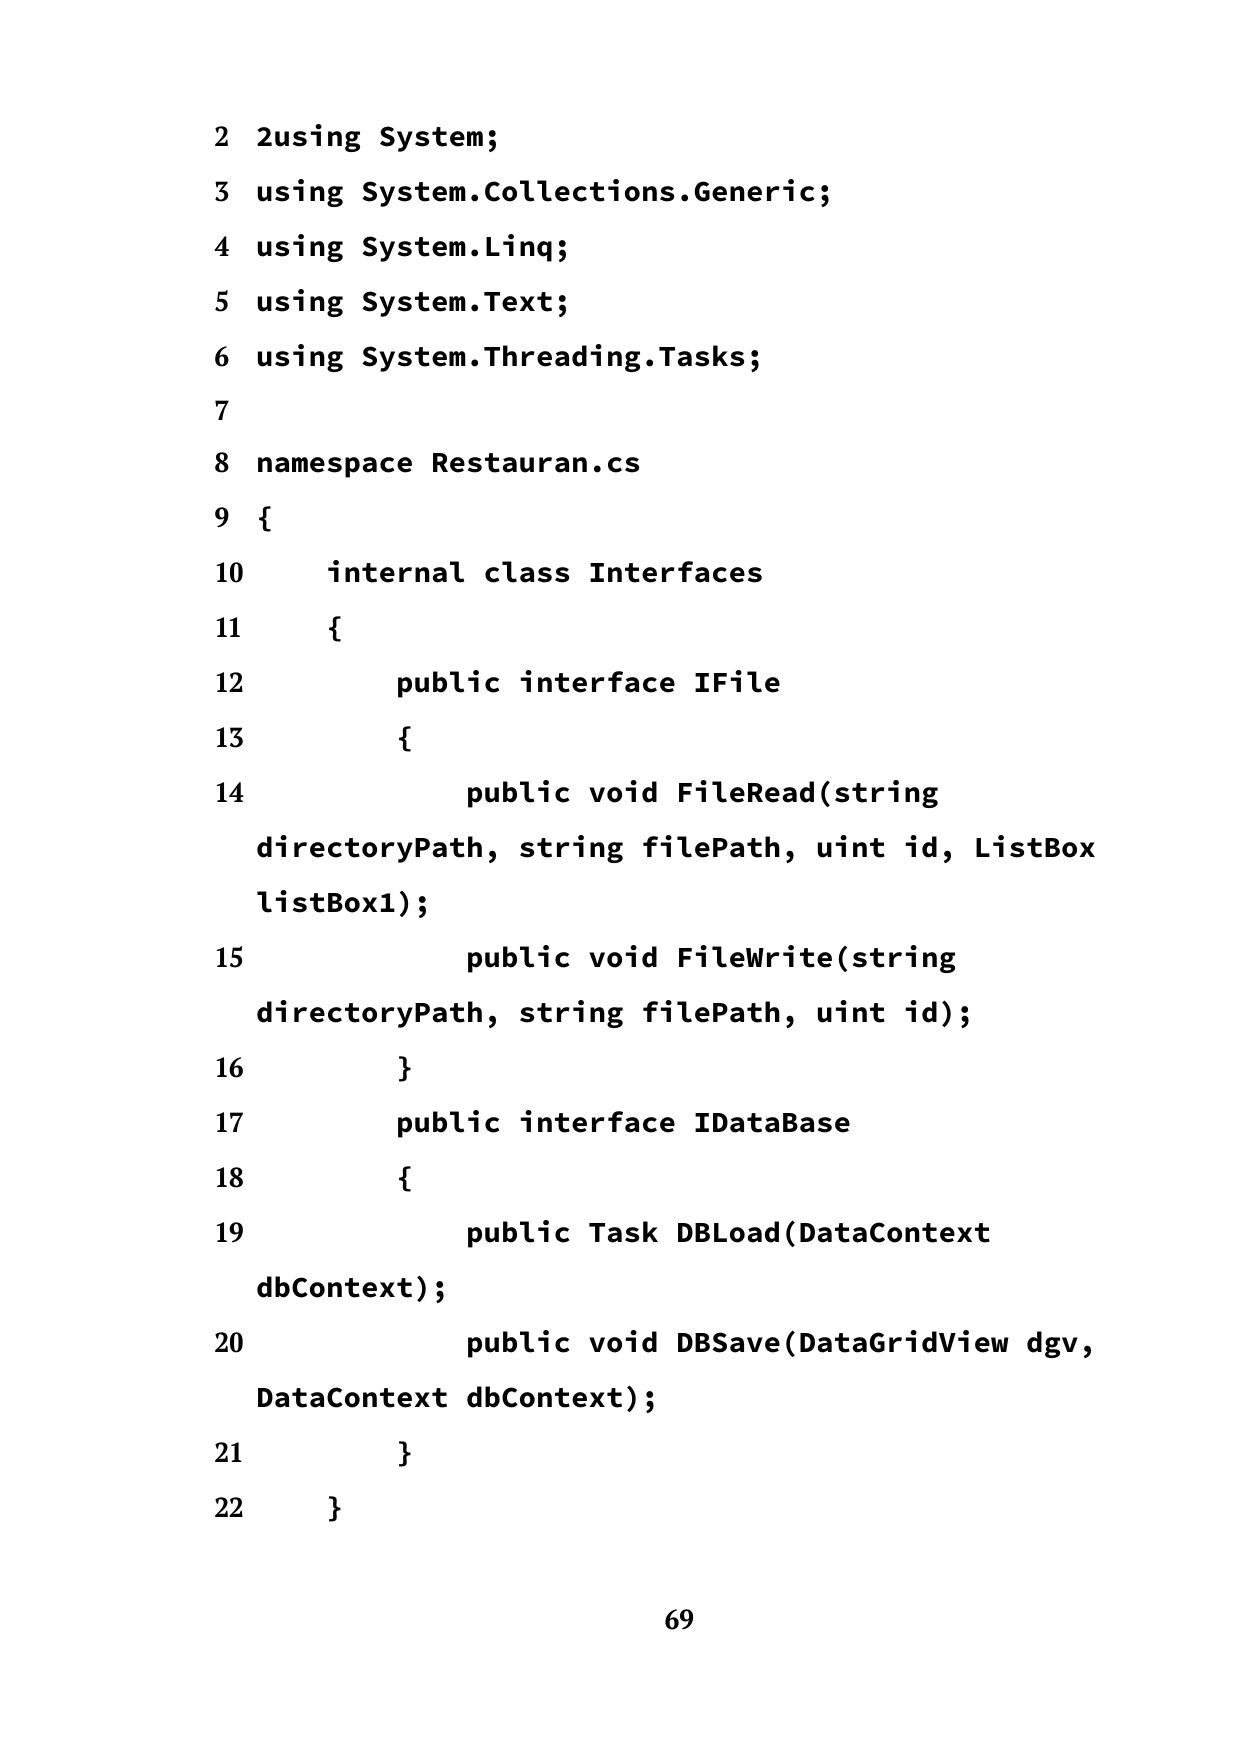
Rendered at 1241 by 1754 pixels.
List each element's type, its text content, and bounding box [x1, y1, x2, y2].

list internal class Interfaces [214, 553, 1181, 590]
list } [214, 1488, 1181, 1525]
list { [214, 718, 1181, 755]
list { [214, 1158, 1181, 1195]
list { [214, 608, 1181, 645]
list namespace Restauran.cs [214, 443, 1181, 480]
list } [214, 1048, 1181, 1085]
list using System.Linq; [214, 228, 1181, 265]
list } [214, 1433, 1181, 1470]
list using System.Threading.Tasks; [214, 338, 1181, 375]
list public void FileWrite(string directoryPath, string filePath, uint id); [214, 938, 1181, 1030]
list 2using System; [214, 118, 1181, 155]
list { [214, 498, 1181, 535]
list using System.Collections.Generic; [214, 173, 1181, 210]
list using System.Text; [214, 283, 1181, 320]
list public Task DBLoad(DataContext dbContext); [214, 1213, 1181, 1305]
list public void FileRead(string directoryPath, string filePath, uint id, ListBox listBox1); [214, 773, 1181, 920]
list public void DBSave(DataGridView dgv, DataContext dbContext); [214, 1323, 1181, 1415]
list public interface IDataBase [214, 1103, 1181, 1140]
list public interface IFile [214, 663, 1181, 700]
